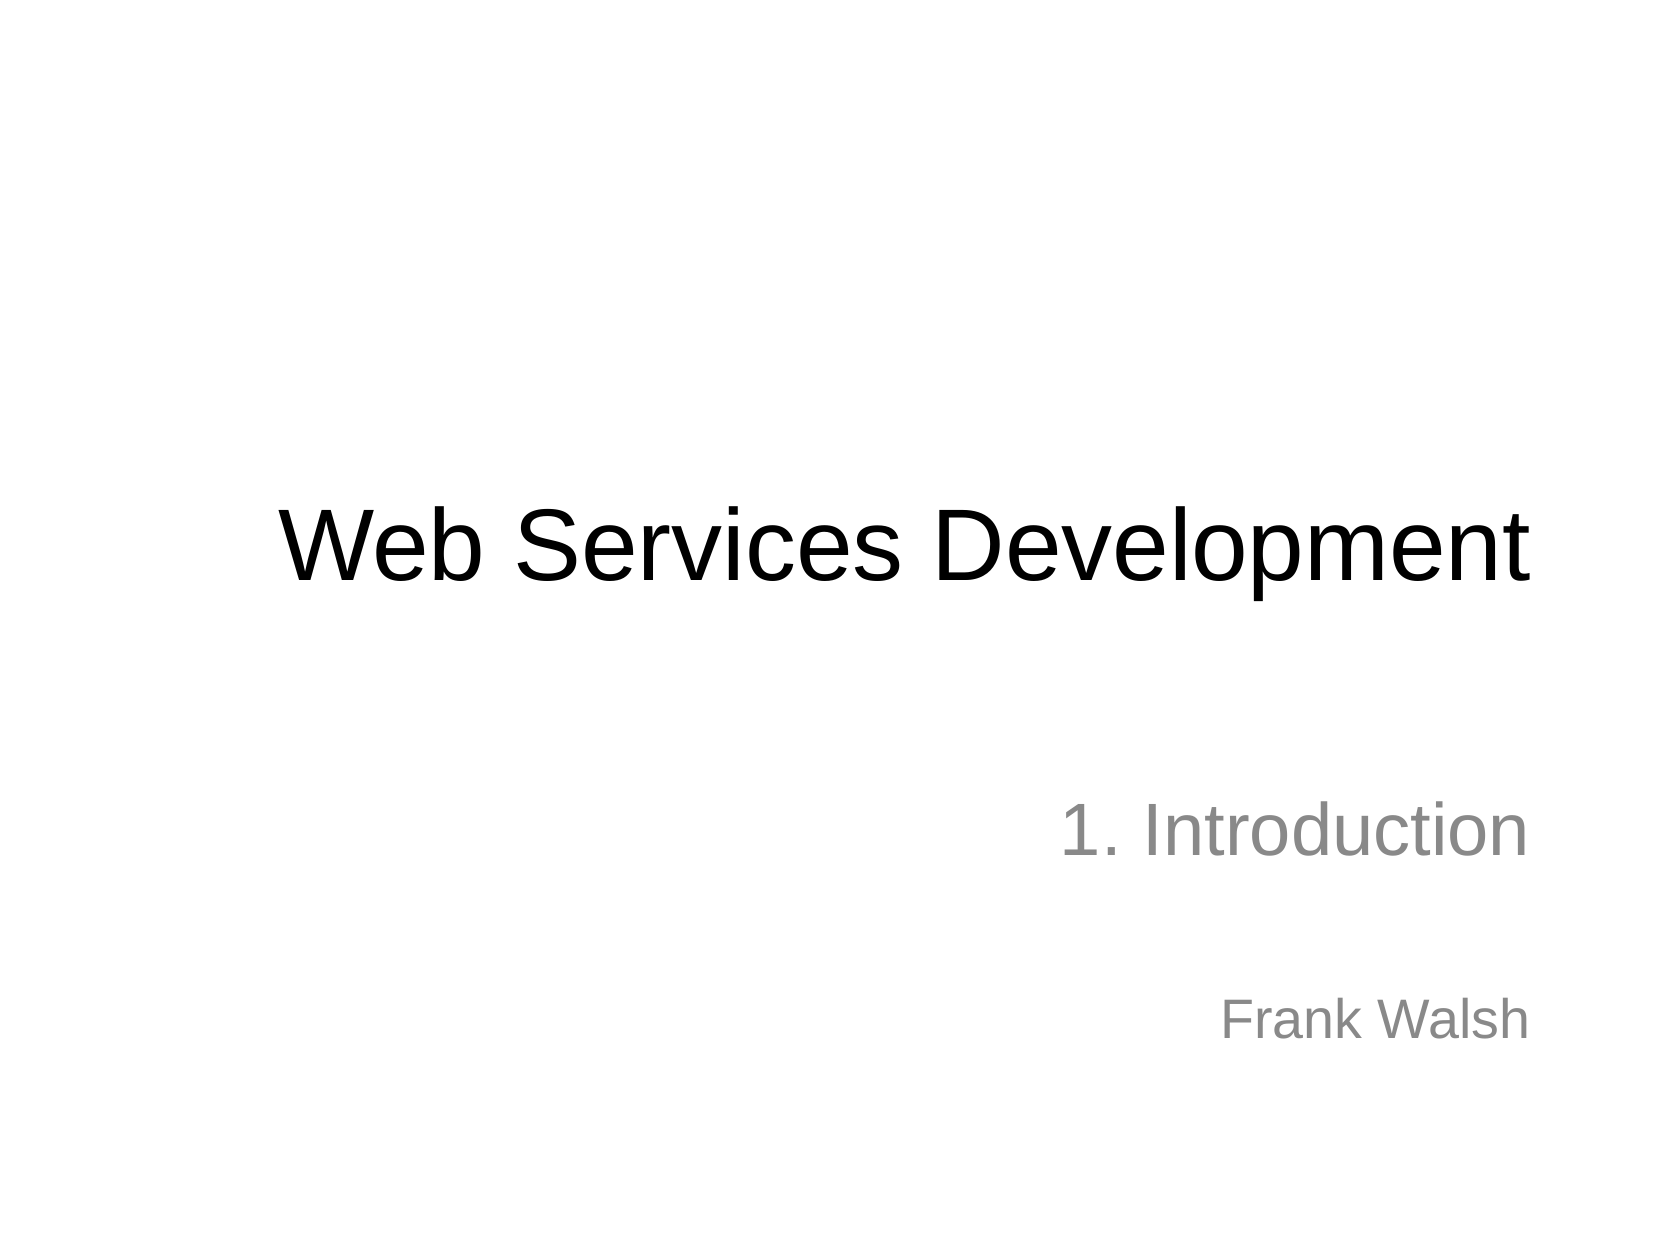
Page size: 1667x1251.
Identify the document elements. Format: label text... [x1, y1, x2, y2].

subtitle 1. Introduction Frank Walsh [391, 758, 1538, 1074]
title Web Services Development [141, 396, 1538, 661]
